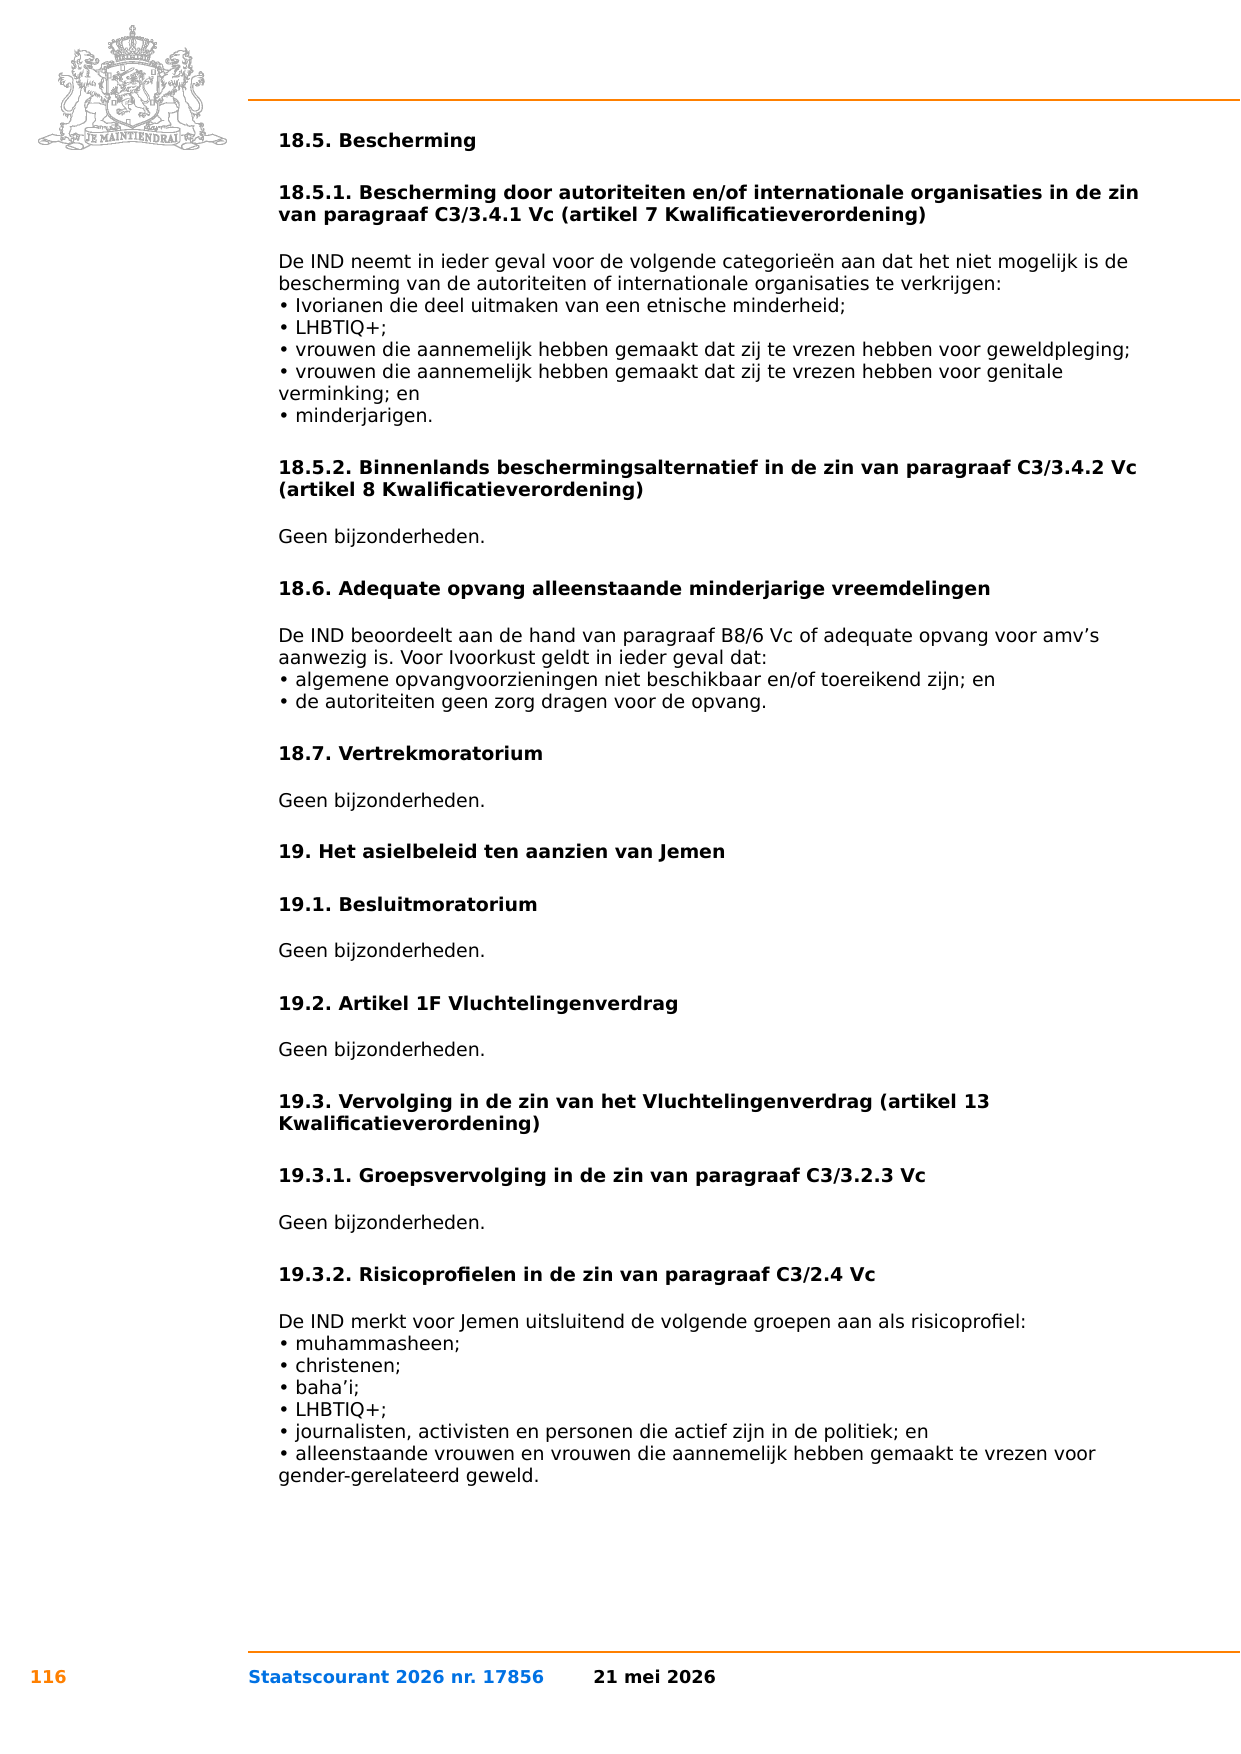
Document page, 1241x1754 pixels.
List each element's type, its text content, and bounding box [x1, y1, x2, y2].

text Geen bijzonderheden. [278, 940, 1163, 962]
text • journalisten, activisten en personen die actief zijn in de politiek; en [278, 1421, 1163, 1443]
picture [38, 25, 227, 150]
text • de autoriteiten geen zorg dragen voor de opvang. [278, 691, 1163, 712]
text De IND neemt in ieder geval voor de volgende categorieën aan dat het niet mogelijk is de bescherming van de autoriteiten of internationale organisaties te verkrijgen: [278, 251, 1163, 295]
subtitle 19.3. Vervolging in de zin van het Vluchtelingenverdrag (artikel 13 Kwalificatieverordening) [278, 1091, 1163, 1135]
text • algemene opvangvoorzieningen niet beschikbaar en/of toereikend zijn; en [278, 668, 1163, 691]
text • LHBTIQ+; [278, 1399, 1163, 1421]
text Geen bijzonderheden. [278, 1039, 1163, 1061]
text • vrouwen die aannemelijk hebben gemaakt dat zij te vrezen hebben voor genitale verminking; en [278, 361, 1163, 405]
subtitle 19.3.2. Risicoprofielen in de zin van paragraaf C3/2.4 Vc [278, 1264, 1163, 1286]
text • minderjarigen. [278, 405, 1163, 427]
subtitle 19.2. Artikel 1F Vluchtelingenverdrag [278, 992, 1163, 1014]
subtitle 19. Het asielbeleid ten aanzien van Jemen [278, 841, 1163, 863]
text • vrouwen die aannemelijk hebben gemaakt dat zij te vrezen hebben voor geweldpleging; [278, 339, 1163, 361]
subtitle 18.6. Adequate opvang alleenstaande minderjarige vreemdelingen [278, 578, 1163, 599]
text Geen bijzonderheden. [278, 1212, 1163, 1234]
text De IND merkt voor Jemen uitsluitend de volgende groepen aan als risicoprofiel: [278, 1311, 1163, 1333]
subtitle 18.7. Vertrekmoratorium [278, 742, 1163, 764]
text • Ivorianen die deel uitmaken van een etnische minderheid; [278, 295, 1163, 317]
text • christenen; [278, 1355, 1163, 1377]
subtitle 19.1. Besluitmoratorium [278, 893, 1163, 915]
subtitle 18.5.1. Bescherming door autoriteiten en/of internationale organisaties in de zin van paragraaf C3/3.4.1 Vc (artikel 7 Kwalificatieverordening) [278, 182, 1163, 226]
text Geen bijzonderheden. [278, 526, 1163, 548]
text • baha’i; [278, 1377, 1163, 1399]
subtitle 19.3.1. Groepsvervolging in de zin van paragraaf C3/3.2.3 Vc [278, 1165, 1163, 1187]
text • alleenstaande vrouwen en vrouwen die aannemelijk hebben gemaakt te vrezen voor gender-gerelateerd geweld. [278, 1443, 1163, 1487]
text Geen bijzonderheden. [278, 789, 1163, 811]
subtitle 18.5. Bescherming [278, 130, 1163, 152]
text • muhammasheen; [278, 1333, 1163, 1355]
text De IND beoordeelt aan de hand van paragraaf B8/6 Vc of adequate opvang voor amv’s aanwezig is. Voor Ivoorkust geldt in ieder geval dat: [278, 624, 1163, 668]
subtitle 18.5.2. Binnenlands beschermingsalternatief in de zin van paragraaf C3/3.4.2 Vc (artikel 8 Kwalificatieverordening) [278, 457, 1163, 501]
text • LHBTIQ+; [278, 317, 1163, 339]
